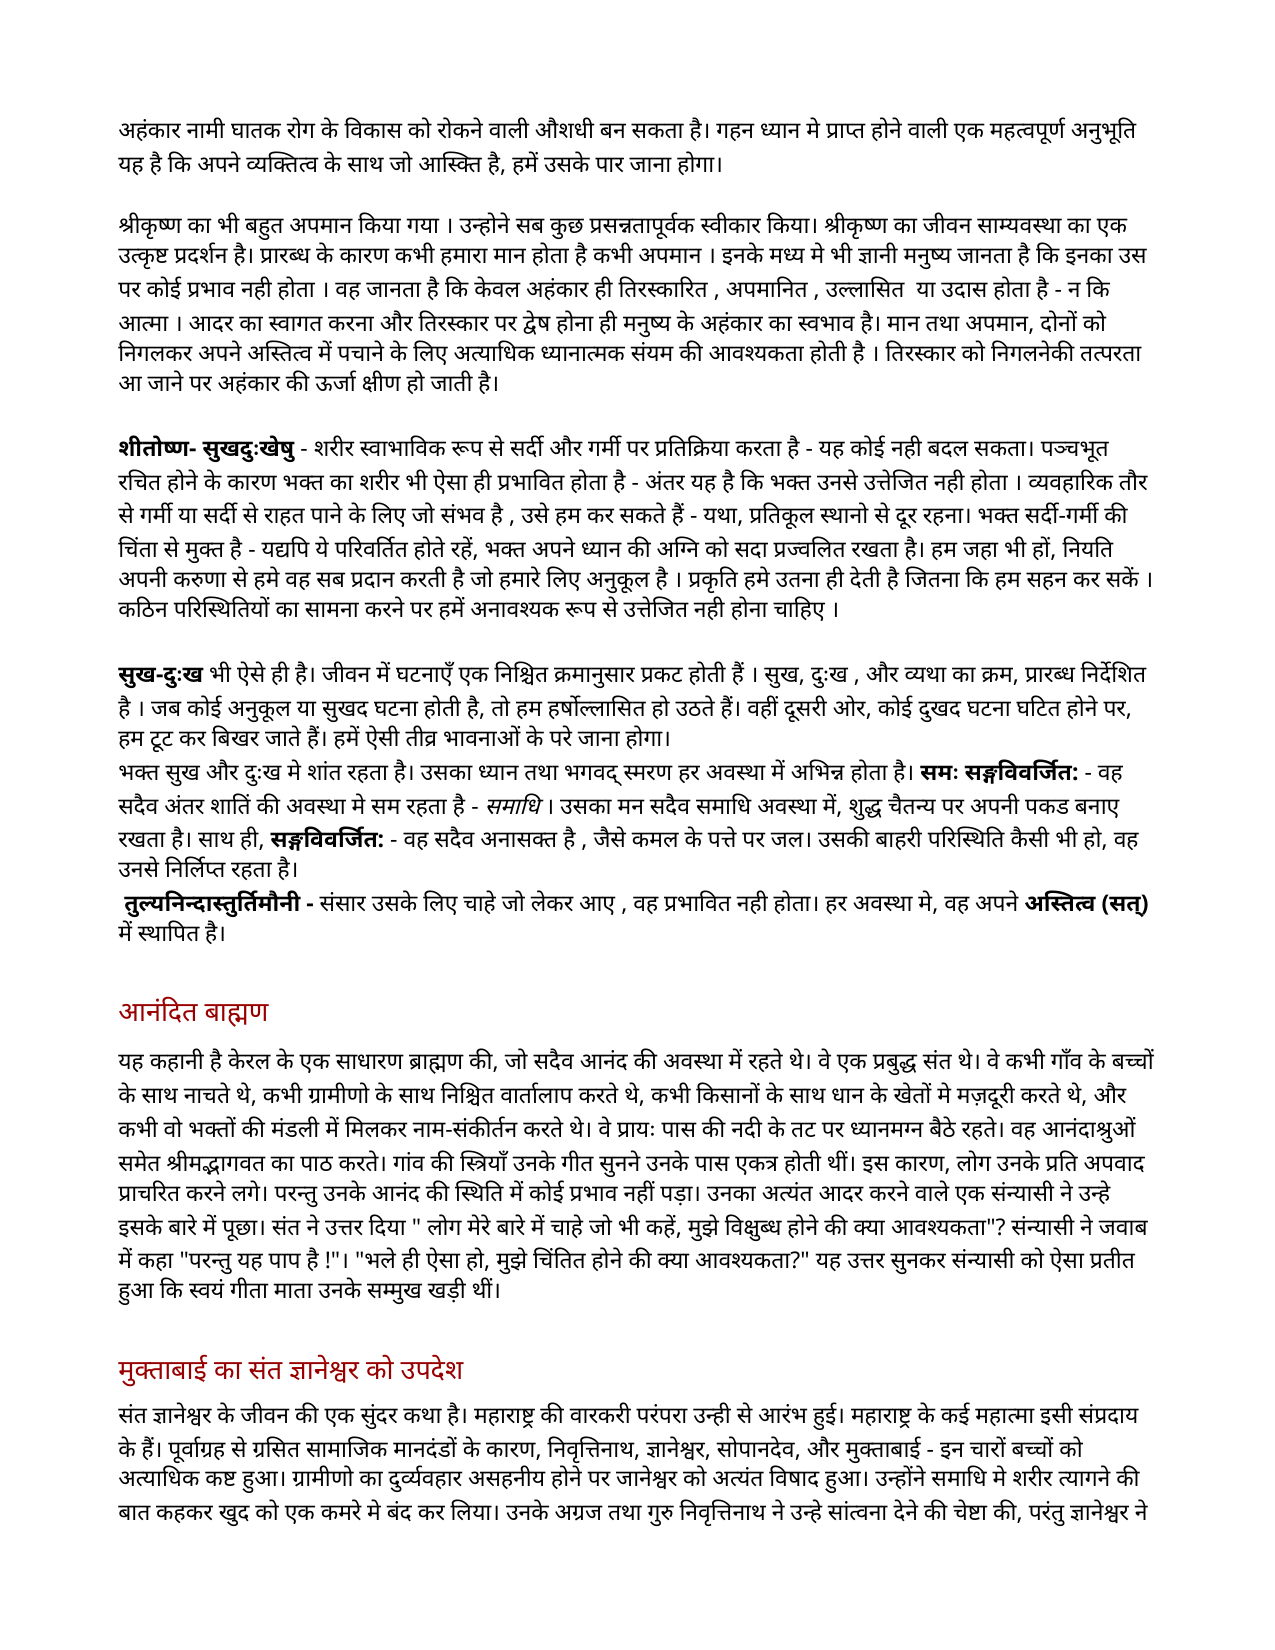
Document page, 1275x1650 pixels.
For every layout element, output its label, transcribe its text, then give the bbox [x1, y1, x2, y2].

subtitle आनंदित बाह्मण [118, 997, 1157, 1033]
text अहंकार नामी घातक रोग के विकास को रोकने वाली औशधी बन सकता है। गहन ध्यान मे प्राप्त होने वाली एक महत्वपूर्ण अनुभूति यह है कि अपने व्यक्तित्व के साथ जो आस्क्ति है, हमें उसके पार जाना होगा। [118, 118, 1157, 182]
text संत ज्ञानेश्वर के जीवन की एक सुंदर कथा है। महाराष्ट्र की वारकरी परंपरा उन्ही से आरंभ हुई। महाराष्ट्र के कई महात्मा इसी संप्रदाय के हैं। पूर्वाग्रह से ग्रसित सामाजिक मानदंडों के कारण, निवृत्तिनाथ, ज्ञानेश्वर, सोपानदेव, और मुक्ताबाई - इन चारों बच्चों को अत्याधिक कष्ट हुआ। ग्रामीणो का दुर्व्यवहार असहनीय होने पर जानेश्वर को अत्यंत विषाद हुआ। उन्होंने समाधि मे शरीर त्यागने की बात कहकर खुद को एक कमरे मे बंद कर लिया। उनके अग्रज तथा गुरु निवृत्तिनाथ ने उन्हे सांत्वना देने की चेष्टा की, परंतु ज्ञानेश्वर ने [118, 1403, 1157, 1530]
text शीतोष्ण- सुखदुःखेषु - शरीर स्वाभाविक रूप से सर्दी और गर्मी पर प्रतिक्रिया करता है - यह कोई नही बदल सकता। पञ्चभूत रचित होने के कारण भक्त का शरीर भी ऐसा ही प्रभावित होता है - अंतर यह है कि भक्त उनसे उत्तेजित नही होता । व्यवहारिक तौर से गर्मी या सर्दी से राहत पाने के लिए जो संभव है , उसे हम कर सकते हैं - यथा, प्रतिकूल स्थानो से दूर रहना। भक्त सर्दी-गर्मी की चिंता से मुक्त है - यद्यपि ये परिवर्तित होते रहें, भक्त अपने ध्यान की अग्नि को सदा प्रज्वलित रखता है। हम जहा भी हों, नियति अपनी करुणा से हमे वह सब प्रदान करती है जो हमारे लिए अनुकूल है । प्रकृति हमे उतना ही देती है जितना कि हम सहन कर सकें । कठिन परिस्थितियों का सामना करने पर हमें अनावश्यक रूप से उत्तेजित नही होना चाहिए । [118, 432, 1157, 627]
text सुख-दुःख भी ऐसे ही है। जीवन में घटनाएँ एक निश्चित क्रमानुसार प्रकट होती हैं । सुख, दुःख , और व्यथा का क्रम, प्रारब्ध निर्देशित है । जब कोई अनुकूल या सुखद घटना होती है, तो हम हर्षोल्लासित हो उठते हैं। वहीं दूसरी ओर, कोई दुखद घटना घटित होने पर, हम टूट कर बिखर जाते हैं। हमें ऐसी तीव्र भावनाओं के परे जाना होगा। [118, 658, 1157, 756]
subtitle मुक्ताबाई का संत ज्ञानेश्वर को उपदेश [118, 1355, 1157, 1390]
text भक्त सुख और दुःख मे शांत रहता है। उसका ध्यान तथा भगवद् स्मरण हर अवस्था में अभिन्न होता है। समः सङ्गविवर्जित: - वह सदैव अंतर शातिं की अवस्था मे सम रहता है - समाधि । उसका मन सदैव समाधि अवस्था में, शुद्ध चैतन्य पर अपनी पकड बनाए रखता है। साथ ही, सङ्गविवर्जित: - वह सदैव अनासक्त है , जैसे कमल के पत्ते पर जल। उसकी बाहरी परिस्थिति कैसी भी हो, वह उनसे निर्लिप्त रहता है। [118, 756, 1157, 887]
text तुल्यनिन्दास्तुर्तिमौनी - संसार उसके लिए चाहे जो लेकर आए , वह प्रभावित नही होता। हर अवस्था मे, वह अपने अस्तित्व (सत्) में स्थापित है। [118, 887, 1157, 951]
text यह कहानी है केरल के एक साधारण ब्राह्मण की, जो सदैव आनंद की अवस्था में रहते थे। वे एक प्रबुद्ध संत थे। वे कभी गाँव के बच्चों के साथ नाचते थे, कभी ग्रामीणो के साथ निश्चित वार्तालाप करते थे, कभी किसानों के साथ धान के खेतों मे मज़दूरी करते थे, और कभी वो भक्तों की मंडली में मिलकर नाम-संकीर्तन करते थे। वे प्रायः पास की नदी के तट पर ध्यानमग्न बैठे रहते। वह आनंदाश्रुओं समेत श्रीमद्भागवत का पाठ करते। गांव की स्त्रियाँ उनके गीत सुनने उनके पास एकत्र होती थीं। इस कारण, लोग उनके प्रति अपवाद प्राचरित करने लगे। परन्तु उनके आनंद की स्थिति में कोई प्रभाव नहीं पड़ा। उनका अत्यंत आदर करने वाले एक संन्यासी ने उन्हे इसके बारे में पूछा। संत ने उत्तर दिया " लोग मेरे बारे में चाहे जो भी कहें, मुझे विक्षुब्ध होने की क्या आवश्यकता"? संन्यासी ने जवाब में कहा "परन्तु यह पाप है !"। "भले ही ऐसा हो, मुझे चिंतित होने की क्या आवश्यकता?" यह उत्तर सुनकर संन्यासी को ऐसा प्रतीत हुआ कि स्वयं गीता माता उनके सम्मुख खड़ी थीं। [118, 1045, 1157, 1308]
text श्रीकृष्ण का भी बहुत अपमान किया गया । उन्होने सब कुछ प्रसन्नतापूर्वक स्वीकार किया। श्रीकृष्ण का जीवन साम्यवस्था का एक उत्कृष्ट प्रदर्शन है। प्रारब्ध के कारण कभी हमारा मान होता है कभी अपमान । इनके मध्य मे भी ज्ञानी मनुष्य जानता है कि इनका उस पर कोई प्रभाव नही होता । वह जानता है कि केवल अहंकार ही तिरस्कारित , अपमानित , उल्लासित या उदास होता है - न कि आत्मा । आदर का स्वागत करना और तिरस्कार पर द्वेष होना ही मनुष्य के अहंकार का स्वभाव है। मान तथा अपमान, दोनों को निगलकर अपने अस्तित्व में पचाने के लिए अत्याधिक ध्यानात्मक संयम की आवश्यकता होती है । तिरस्कार को निगलनेकी तत्परता आ जाने पर अहंकार की ऊर्जा क्षीण हो जाती है। [118, 213, 1157, 400]
